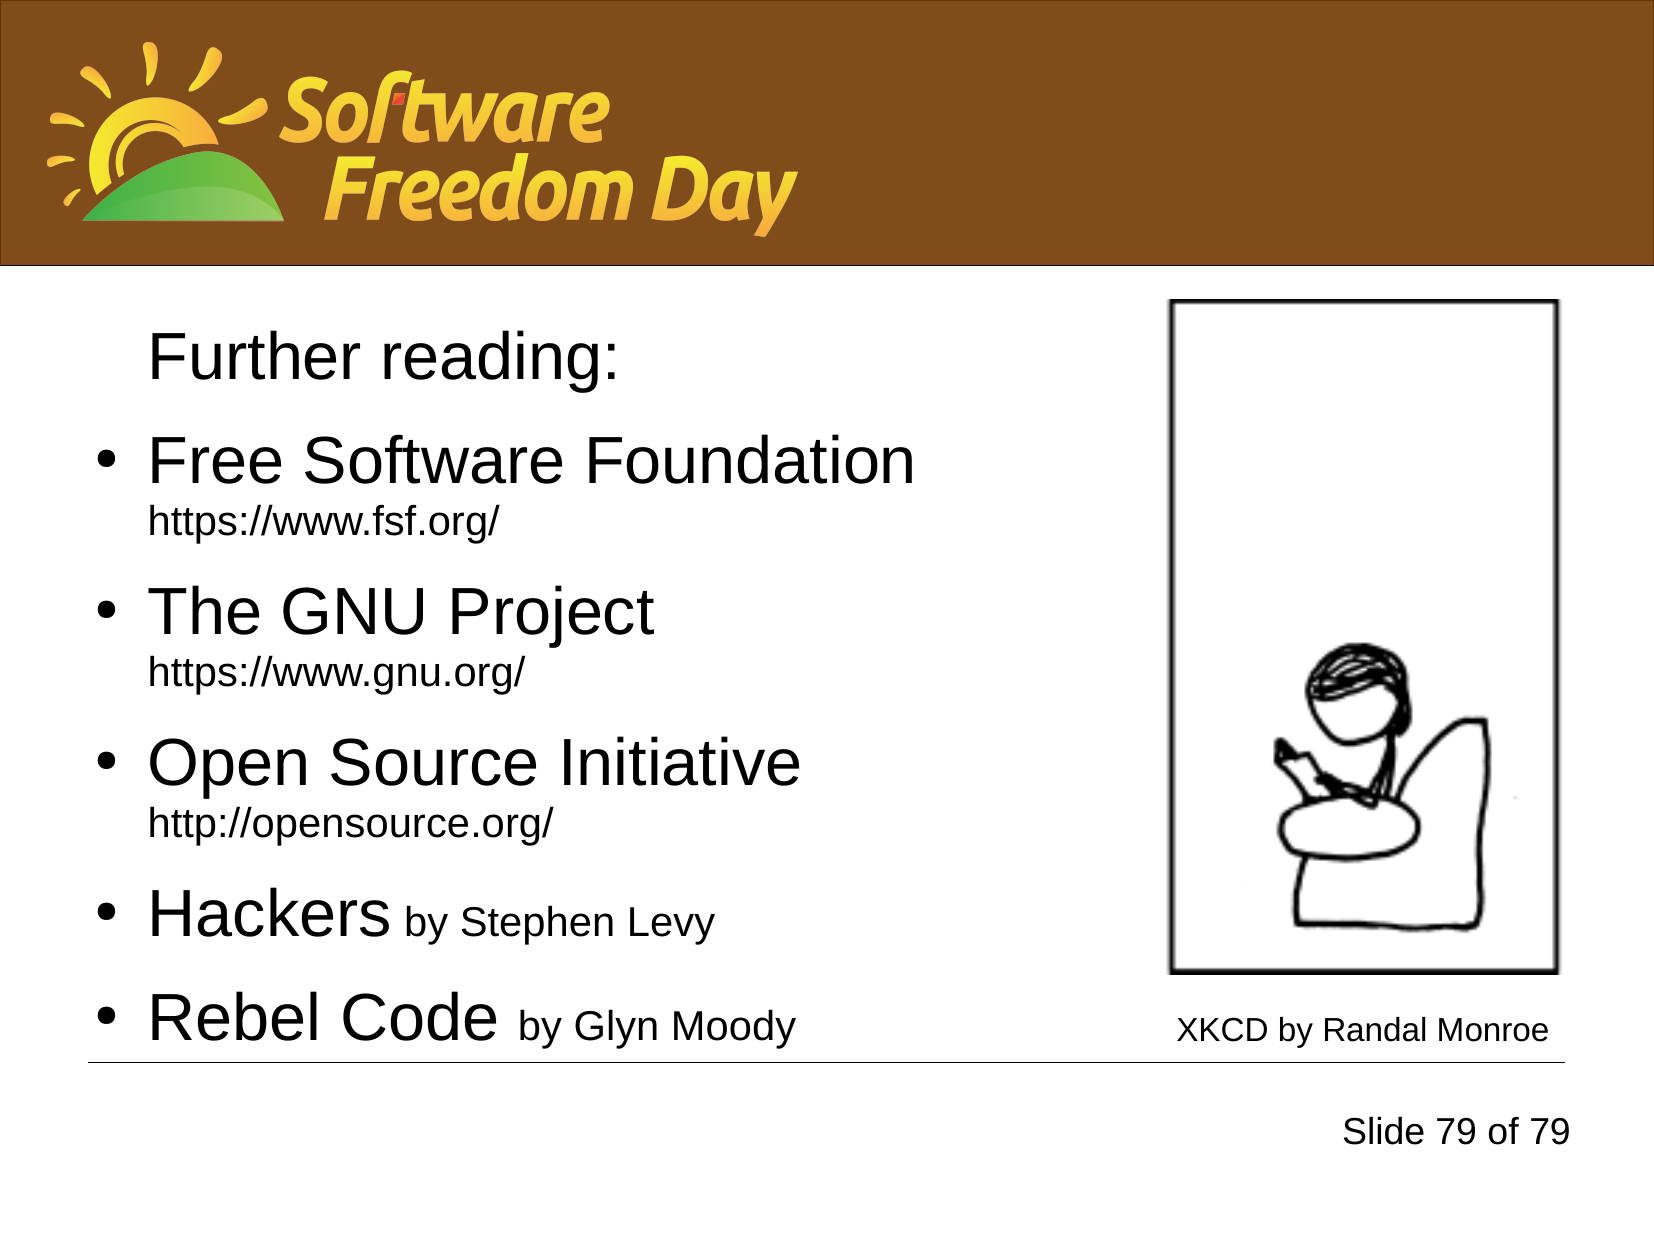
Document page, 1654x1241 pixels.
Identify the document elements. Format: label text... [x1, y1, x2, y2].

list Further reading: Free Software Foundation https://www.fsf.org/ The GNU Project https://www.gnu.org/ Open Source Initiative http://opensource.org/ Hackers by Stephen Levy Rebel Code by Glyn Moody [76, 318, 1034, 1039]
picture [47, 42, 798, 237]
text_box XKCD by Randal Monroe [1161, 1003, 1565, 1056]
picture [1151, 299, 1565, 975]
